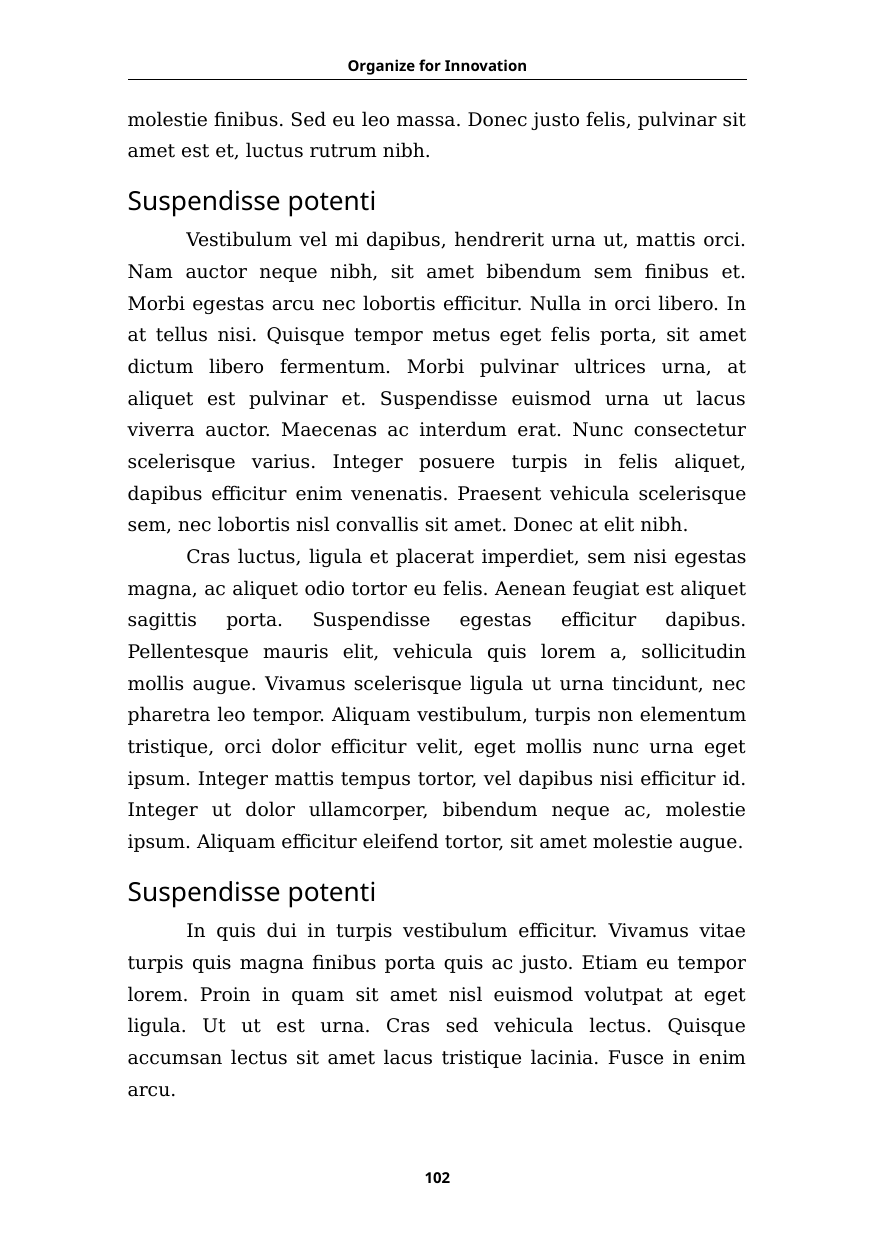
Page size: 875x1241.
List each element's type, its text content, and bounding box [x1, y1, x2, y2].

text In quis dui in turpis vestibulum efficitur. Vivamus vitae turpis quis magna finibus porta quis ac justo. Etiam eu tempor lorem. Proin in quam sit amet nisl euismod volutpat at eget ligula. Ut ut est urna. Cras sed vehicula lectus. Quisque accumsan lectus sit amet lacus tristique lacinia. Fusce in enim arcu. [127, 920, 747, 1100]
subtitle Suspendisse potenti [127, 877, 747, 908]
text molestie finibus. Sed eu leo massa. Donec justo felis, pulvinar sit amet est et, luctus rutrum nibh. [127, 109, 747, 162]
text Vestibulum vel mi dapibus, hendrerit urna ut, mattis orci. Nam auctor neque nibh, sit amet bibendum sem finibus et. Morbi egestas arcu nec lobortis efficitur. Nulla in orci libero. In at tellus nisi. Quisque tempor metus eget felis porta, sit amet dictum libero fermentum. Morbi pulvinar ultrices urna, at aliquet est pulvinar et. Suspendisse euismod urna ut lacus viverra auctor. Maecenas ac interdum erat. Nunc consectetur scelerisque varius. Integer posuere turpis in felis aliquet, dapibus efficitur enim venenatis. Praesent vehicula scelerisque sem, nec lobortis nisl convallis sit amet. Donec at elit nibh. [127, 229, 747, 536]
subtitle Suspendisse potenti [127, 187, 747, 217]
text Cras luctus, ligula et placerat imperdiet, sem nisi egestas magna, ac aliquet odio tortor eu felis. Aenean feugiat est aliquet sagittis porta. Suspendisse egestas efficitur dapibus. Pellentesque mauris elit, vehicula quis lorem a, sollicitudin mollis augue. Vivamus scelerisque ligula ut urna tincidunt, nec pharetra leo tempor. Aliquam vestibulum, turpis non elementum tristique, orci dolor efficitur velit, eget mollis nunc urna eget ipsum. Integer mattis tempus tortor, vel dapibus nisi efficitur id. Integer ut dolor ullamcorper, bibendum neque ac, molestie ipsum. Aliquam efficitur eleifend tortor, sit amet molestie augue. [127, 546, 747, 853]
